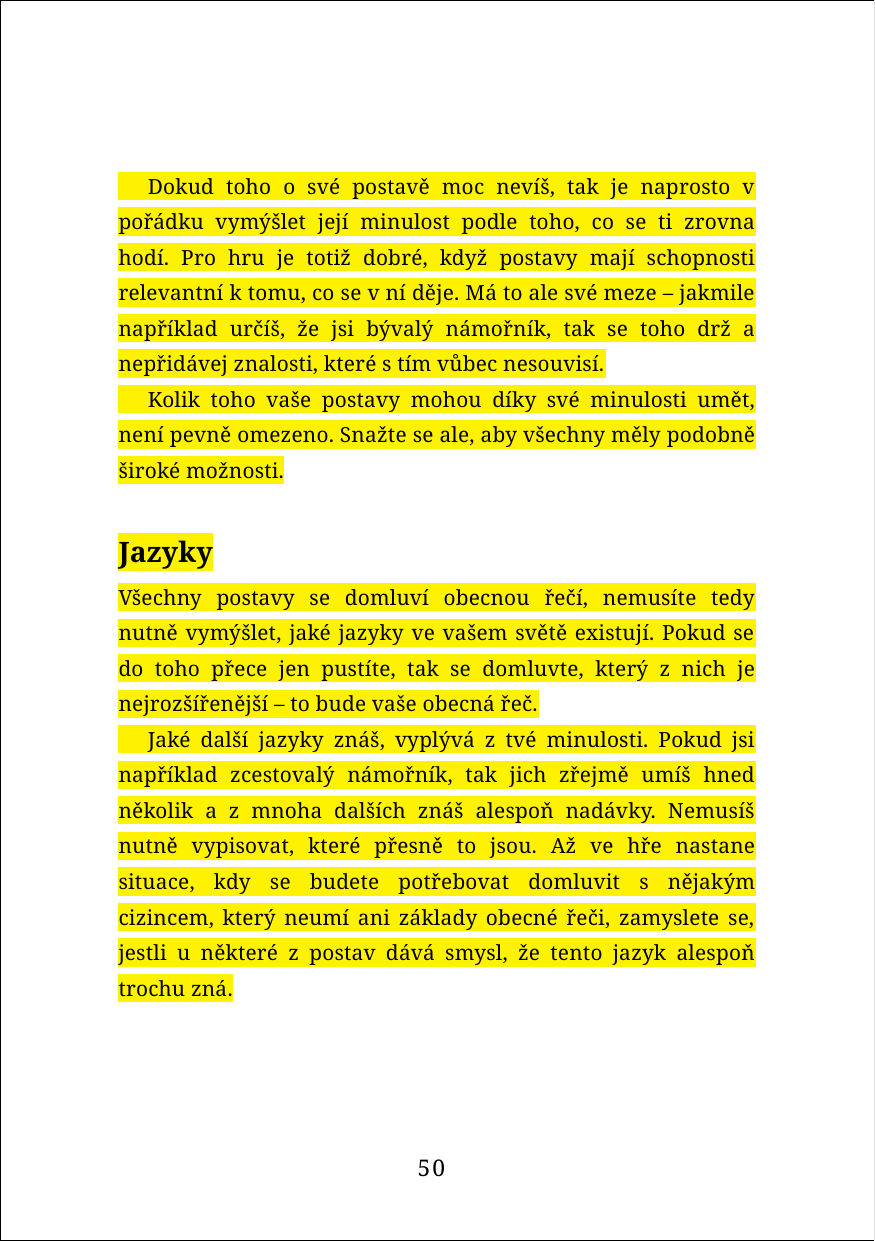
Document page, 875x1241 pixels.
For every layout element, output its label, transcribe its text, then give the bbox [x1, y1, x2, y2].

text Dokud toho o své postavě moc nevíš, tak je naprosto v pořádku vymýšlet její minulost podle toho, co se ti zrovna hodí. Pro hru je totiž dobré, když postavy mají schopnosti relevantní k tomu, co se v ní děje. Má to ale své meze – jakmile například určíš, že jsi bývalý námořník, tak se toho drž a nepřidávej znalosti, které s tím vůbec nesouvisí. Kolik toho vaše postavy mohou díky své minulosti umět, není pevně omezeno. Snažte se ale, aby všechny měly podobně široké možnosti. [118, 172, 756, 484]
text Všechny postavy se domluví obecnou řečí, nemusíte tedy nutně vymýšlet, jaké jazyky ve vašem světě existují. Pokud se do toho přece jen pustíte, tak se domluvte, který z nich je nejrozšířenější – to bude vaše obecná řeč. Jaké další jazyky znáš, vyplývá z tvé minulosti. Pokud jsi například zcestovalý námořník, tak jich zřejmě umíš hned několik a z mnoha dalších znáš alespoň nadávky. Nemusíš nutně vypisovat, které přesně to jsou. Až ve hře nastane situace, kdy se budete potřebovat domluvit s nějakým cizincem, který neumí ani základy obecné řeči, zamyslete se, jestli u některé z postav dává smysl, že tento jazyk alespoň trochu zná. [118, 583, 756, 1002]
subtitle Jazyky [118, 533, 756, 571]
